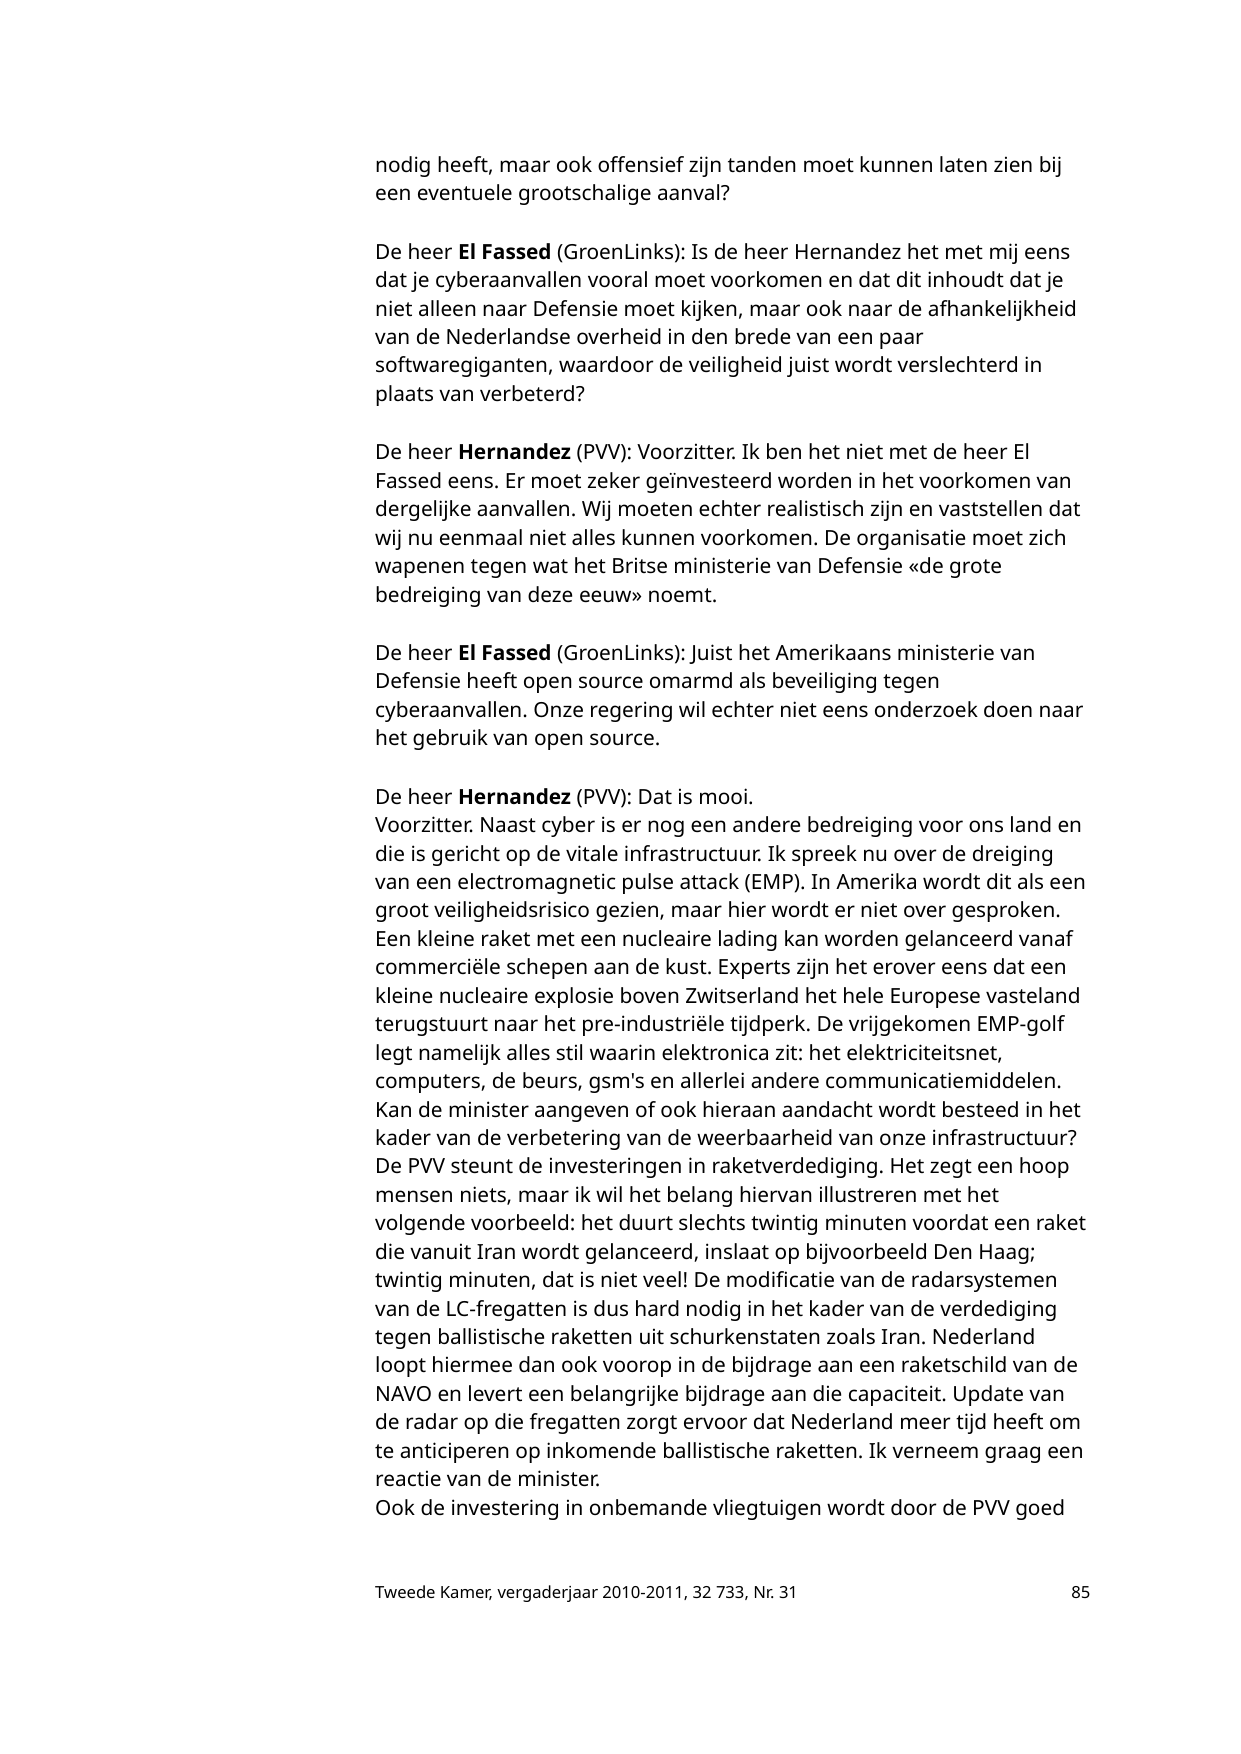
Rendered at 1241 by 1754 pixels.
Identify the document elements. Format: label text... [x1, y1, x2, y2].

text De heer El Fassed (GroenLinks): Is de heer Hernandez het met mij eens dat je cyberaanvallen vooral moet voorkomen en dat dit inhoudt dat je niet alleen naar Defensie moet kijken, maar ook naar de afhankelijkheid van de Nederlandse overheid in den brede van een paar softwaregiganten, waardoor de veiligheid juist wordt verslechterd in plaats van verbeterd? [375, 237, 1090, 407]
text De heer Hernandez (PVV): Voorzitter. Ik ben het niet met de heer El Fassed eens. Er moet zeker geïnvesteerd worden in het voorkomen van dergelijke aanvallen. Wij moeten echter realistisch zijn en vaststellen dat wij nu eenmaal niet alles kunnen voorkomen. De organisatie moet zich wapenen tegen wat het Britse ministerie van Defensie «de grote bedreiging van deze eeuw» noemt. [375, 437, 1090, 608]
text De heer Hernandez (PVV): Dat is mooi. [375, 782, 1090, 810]
text Ook de investering in onbemande vliegtuigen wordt door de PVV goed [375, 1493, 1090, 1521]
text Voorzitter. Naast cyber is er nog een andere bedreiging voor ons land en die is gericht op de vitale infrastructuur. Ik spreek nu over de dreiging van een electromagnetic pulse attack (EMP). In Amerika wordt dit als een groot veiligheidsrisico gezien, maar hier wordt er niet over gesproken. Een kleine raket met een nucleaire lading kan worden gelanceerd vanaf commerciële schepen aan de kust. Experts zijn het erover eens dat een kleine nucleaire explosie boven Zwitserland het hele Europese vasteland terugstuurt naar het pre-industriële tijdperk. De vrijgekomen EMP-golf legt namelijk alles stil waarin elektronica zit: het elektriciteitsnet, computers, de beurs, gsm's en allerlei andere communicatiemiddelen. Kan de minister aangeven of ook hieraan aandacht wordt besteed in het kader van de verbetering van de weerbaarheid van onze infrastructuur? [375, 810, 1090, 1152]
text De PVV steunt de investeringen in raketverdediging. Het zegt een hoop mensen niets, maar ik wil het belang hiervan illustreren met het volgende voorbeeld: het duurt slechts twintig minuten voordat een raket die vanuit Iran wordt gelanceerd, inslaat op bijvoorbeeld Den Haag; twintig minuten, dat is niet veel! De modificatie van de radarsystemen van de LC-fregatten is dus hard nodig in het kader van de verdediging tegen ballistische raketten uit schurkenstaten zoals Iran. Nederland loopt hiermee dan ook voorop in de bijdrage aan een raketschild van de NAVO en levert een belangrijke bijdrage aan die capaciteit. Update van de radar op die fregatten zorgt ervoor dat Nederland meer tijd heeft om te anticiperen op inkomende ballistische raketten. Ik verneem graag een reactie van de minister. [375, 1152, 1090, 1493]
text De heer El Fassed (GroenLinks): Juist het Amerikaans ministerie van Defensie heeft open source omarmd als beveiliging tegen cyberaanvallen. Onze regering wil echter niet eens onderzoek doen naar het gebruik van open source. [375, 638, 1090, 752]
text nodig heeft, maar ook offensief zijn tanden moet kunnen laten zien bij een eventuele grootschalige aanval? [375, 150, 1090, 207]
